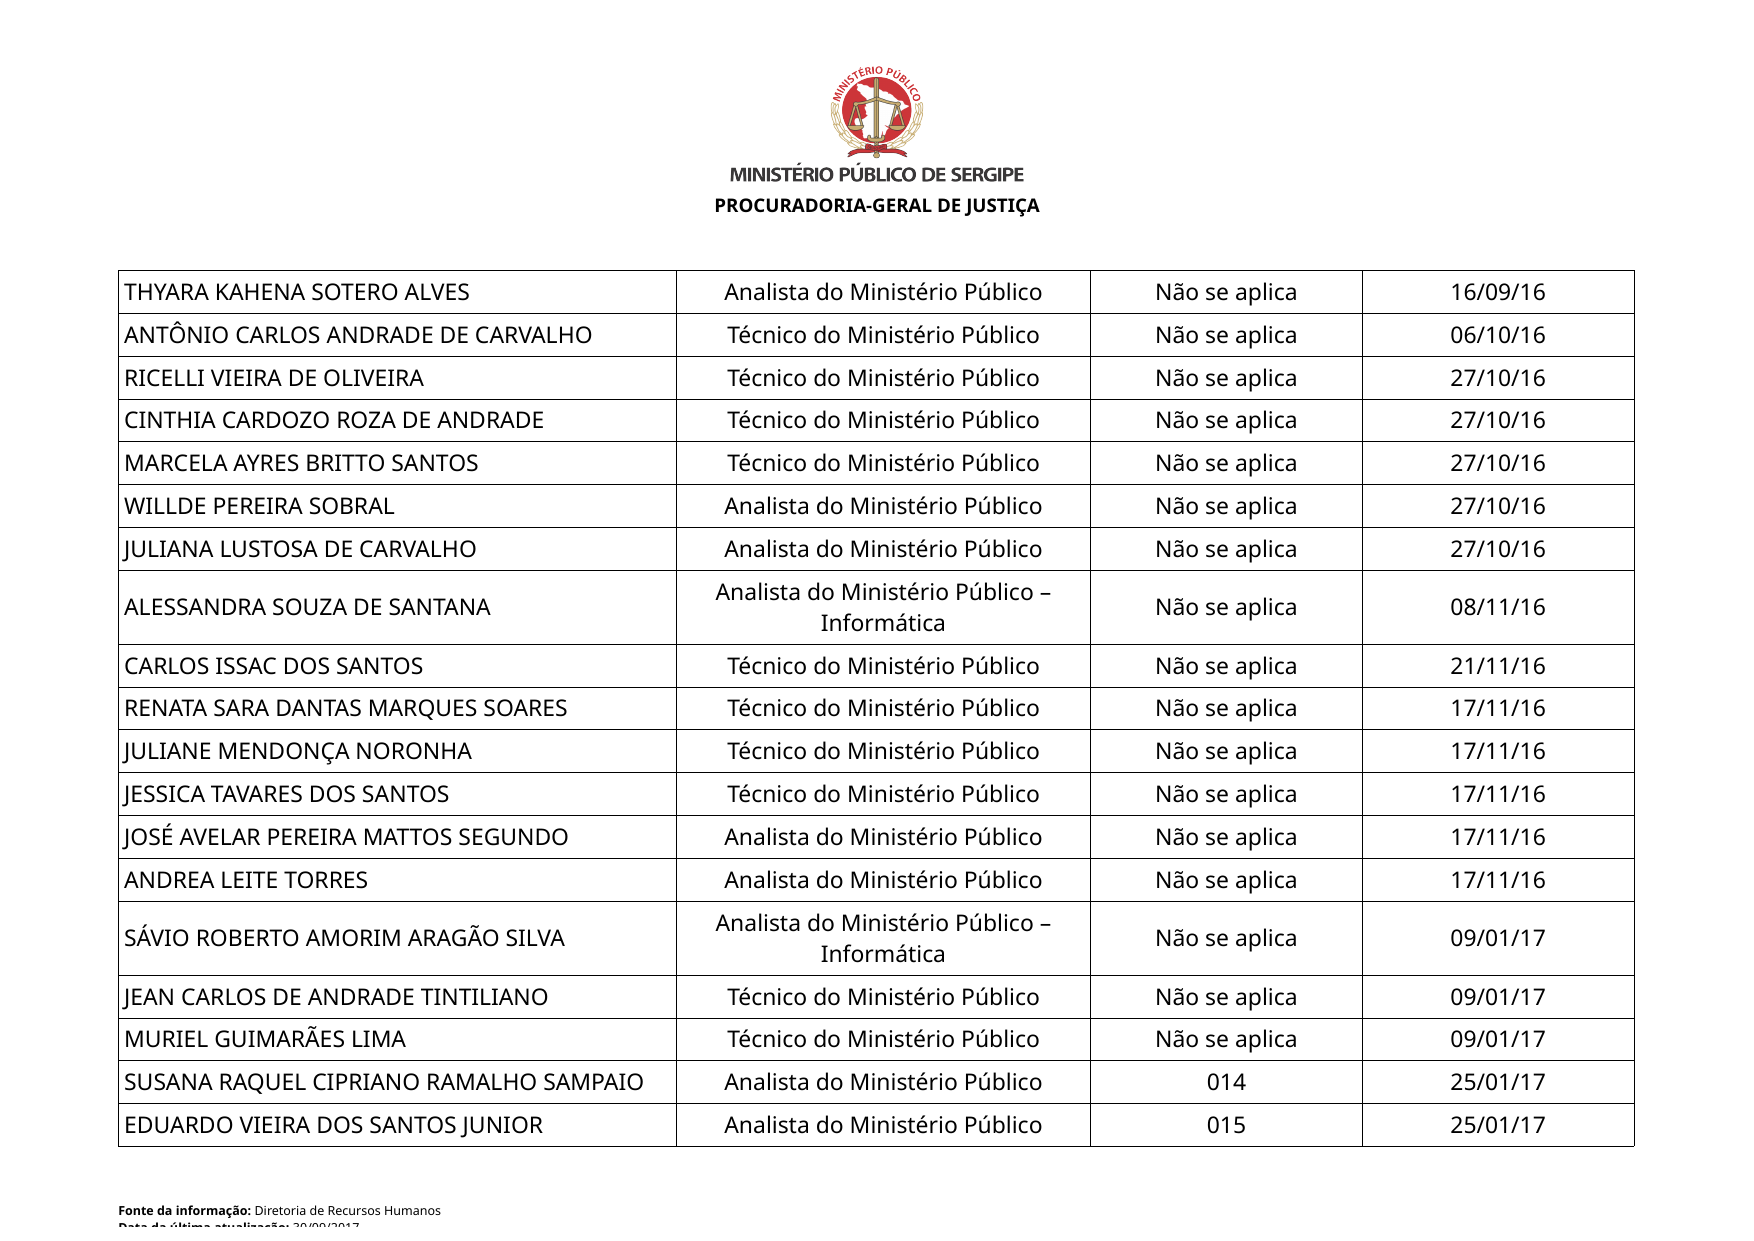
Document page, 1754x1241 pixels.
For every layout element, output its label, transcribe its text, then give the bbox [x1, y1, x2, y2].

table_cell 25/01/17 [1363, 1104, 1634, 1146]
table_cell 27/10/16 [1363, 485, 1634, 527]
table_cell Técnico do Ministério Público [677, 976, 1090, 1017]
table_cell Não se aplica [1091, 571, 1362, 644]
table_cell Analista do Ministério Público [677, 528, 1090, 570]
table_cell 09/01/17 [1363, 976, 1634, 1017]
table_cell 25/01/17 [1363, 1061, 1634, 1103]
table_cell Não se aplica [1091, 730, 1362, 772]
picture [730, 66, 1024, 185]
table_cell 27/10/16 [1363, 528, 1634, 570]
table_cell Analista do Ministério Público [677, 485, 1090, 527]
table_cell JULIANA LUSTOSA DE CARVALHO [119, 528, 676, 570]
table_cell 09/01/17 [1363, 902, 1634, 975]
table_cell 17/11/16 [1363, 730, 1634, 772]
table_cell Não se aplica [1091, 271, 1362, 313]
table_cell 17/11/16 [1363, 688, 1634, 729]
table_cell CARLOS ISSAC DOS SANTOS [119, 645, 676, 687]
table_cell 27/10/16 [1363, 442, 1634, 484]
table_cell 014 [1091, 1061, 1362, 1103]
table_cell Técnico do Ministério Público [677, 1019, 1090, 1060]
table_cell 17/11/16 [1363, 859, 1634, 901]
table_cell Não se aplica [1091, 400, 1362, 441]
table_cell Técnico do Ministério Público [677, 400, 1090, 441]
table_cell 08/11/16 [1363, 571, 1634, 644]
table_cell 09/01/17 [1363, 1019, 1634, 1060]
table_cell CINTHIA CARDOZO ROZA DE ANDRADE [119, 400, 676, 441]
table_cell Analista do Ministério Público [677, 271, 1090, 313]
table_cell Técnico do Ministério Público [677, 773, 1090, 815]
table_cell Não se aplica [1091, 1019, 1362, 1060]
table_cell 06/10/16 [1363, 314, 1634, 356]
table_cell JEAN CARLOS DE ANDRADE TINTILIANO [119, 976, 676, 1017]
table_cell Não se aplica [1091, 485, 1362, 527]
table_cell Não se aplica [1091, 688, 1362, 729]
table_cell EDUARDO VIEIRA DOS SANTOS JUNIOR [119, 1104, 676, 1146]
table_cell Técnico do Ministério Público [677, 314, 1090, 356]
table_cell RENATA SARA DANTAS MARQUES SOARES [119, 688, 676, 729]
table_cell JOSÉ AVELAR PEREIRA MATTOS SEGUNDO [119, 816, 676, 858]
table_cell Não se aplica [1091, 528, 1362, 570]
table_cell SÁVIO ROBERTO AMORIM ARAGÃO SILVA [119, 902, 676, 975]
table_cell ANDREA LEITE TORRES [119, 859, 676, 901]
table_cell 27/10/16 [1363, 400, 1634, 441]
table_cell THYARA KAHENA SOTERO ALVES [119, 271, 676, 313]
table_cell Analista do Ministério Público [677, 859, 1090, 901]
table_cell Técnico do Ministério Público [677, 645, 1090, 687]
table_cell RICELLI VIEIRA DE OLIVEIRA [119, 357, 676, 398]
table_cell JULIANE MENDONÇA NORONHA [119, 730, 676, 772]
table_cell Não se aplica [1091, 357, 1362, 398]
table_cell 17/11/16 [1363, 816, 1634, 858]
table_cell Não se aplica [1091, 976, 1362, 1017]
table_cell MURIEL GUIMARÃES LIMA [119, 1019, 676, 1060]
table_cell Não se aplica [1091, 314, 1362, 356]
table_cell 21/11/16 [1363, 645, 1634, 687]
table_cell Técnico do Ministério Público [677, 442, 1090, 484]
table_cell Analista do Ministério Público [677, 816, 1090, 858]
table_cell Não se aplica [1091, 442, 1362, 484]
table_cell ALESSANDRA SOUZA DE SANTANA [119, 571, 676, 644]
table_cell Analista do Ministério Público [677, 1104, 1090, 1146]
table_cell Não se aplica [1091, 773, 1362, 815]
table_cell Não se aplica [1091, 902, 1362, 975]
table_cell Analista do Ministério Público – Informática [677, 902, 1090, 975]
table_cell Analista do Ministério Público [677, 1061, 1090, 1103]
table_cell SUSANA RAQUEL CIPRIANO RAMALHO SAMPAIO [119, 1061, 676, 1103]
table_cell Técnico do Ministério Público [677, 730, 1090, 772]
table_cell MARCELA AYRES BRITTO SANTOS [119, 442, 676, 484]
table_cell Não se aplica [1091, 859, 1362, 901]
table_cell JESSICA TAVARES DOS SANTOS [119, 773, 676, 815]
table_cell Analista do Ministério Público – Informática [677, 571, 1090, 644]
table_cell Não se aplica [1091, 645, 1362, 687]
table_cell Técnico do Ministério Público [677, 688, 1090, 729]
table_cell 16/09/16 [1363, 271, 1634, 313]
table_cell ANTÔNIO CARLOS ANDRADE DE CARVALHO [119, 314, 676, 356]
table_cell 27/10/16 [1363, 357, 1634, 398]
table_cell Técnico do Ministério Público [677, 357, 1090, 398]
table_cell WILLDE PEREIRA SOBRAL [119, 485, 676, 527]
table_cell 015 [1091, 1104, 1362, 1146]
table_cell 17/11/16 [1363, 773, 1634, 815]
table_cell Não se aplica [1091, 816, 1362, 858]
